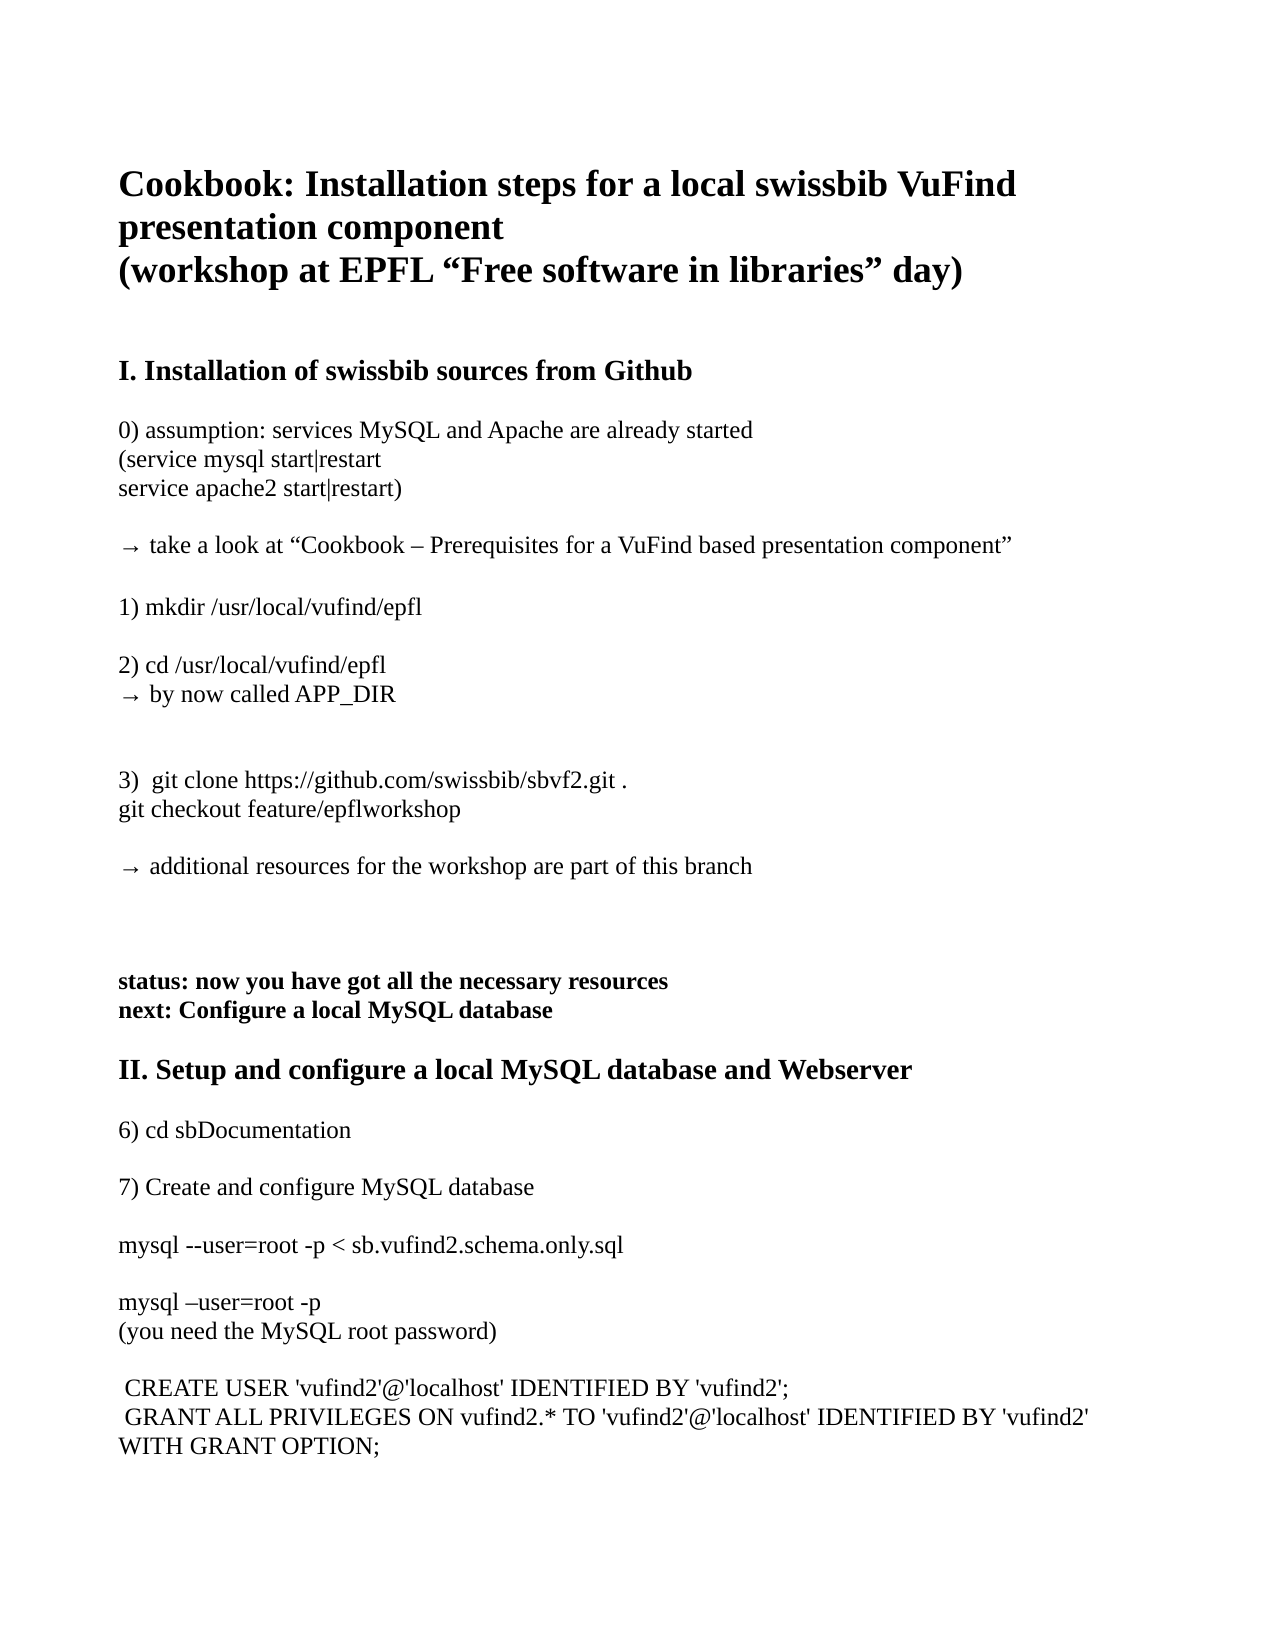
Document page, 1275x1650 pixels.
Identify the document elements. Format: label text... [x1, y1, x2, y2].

text CREATE USER 'vufind2'@'localhost' IDENTIFIED BY 'vufind2'; [118, 1373, 1157, 1402]
text status: now you have got all the necessary resources next: Configure a local MySQL database [118, 966, 1157, 1024]
text mysql –user=root -p (you need the MySQL root password) [118, 1287, 1157, 1373]
text [118, 1488, 1157, 1522]
text II. Setup and configure a local MySQL database and Webserver 6) cd sbDocumentation 7) Create and configure MySQL database [118, 1052, 1157, 1230]
text GRANT ALL PRIVILEGES ON vufind2.* TO 'vufind2'@'localhost' IDENTIFIED BY 'vufind2' WITH GRANT OPTION; [118, 1402, 1157, 1460]
text Cookbook: Installation steps for a local swissbib VuFind presentation component (workshop at EPFL “Free software in libraries” day) I. Installation of swissbib sources from Github 0) assumption: services MySQL and Apache are already started (service mysql start|restart service apache2 start|restart) → take a look at “Cookbook – Prerequisites for a VuFind based presentation component” 1) mkdir /usr/local/vufind/epfl 2) cd /usr/local/vufind/epfl → by now called APP_DIR 3) git clone https://github.com/swissbib/sbvf2.git . [118, 118, 1157, 794]
text mysql --user=root -p < sb.vufind2.schema.only.sql [118, 1230, 1157, 1258]
text git checkout feature/epflworkshop → additional resources for the workshop are part of this branch [118, 794, 1157, 880]
